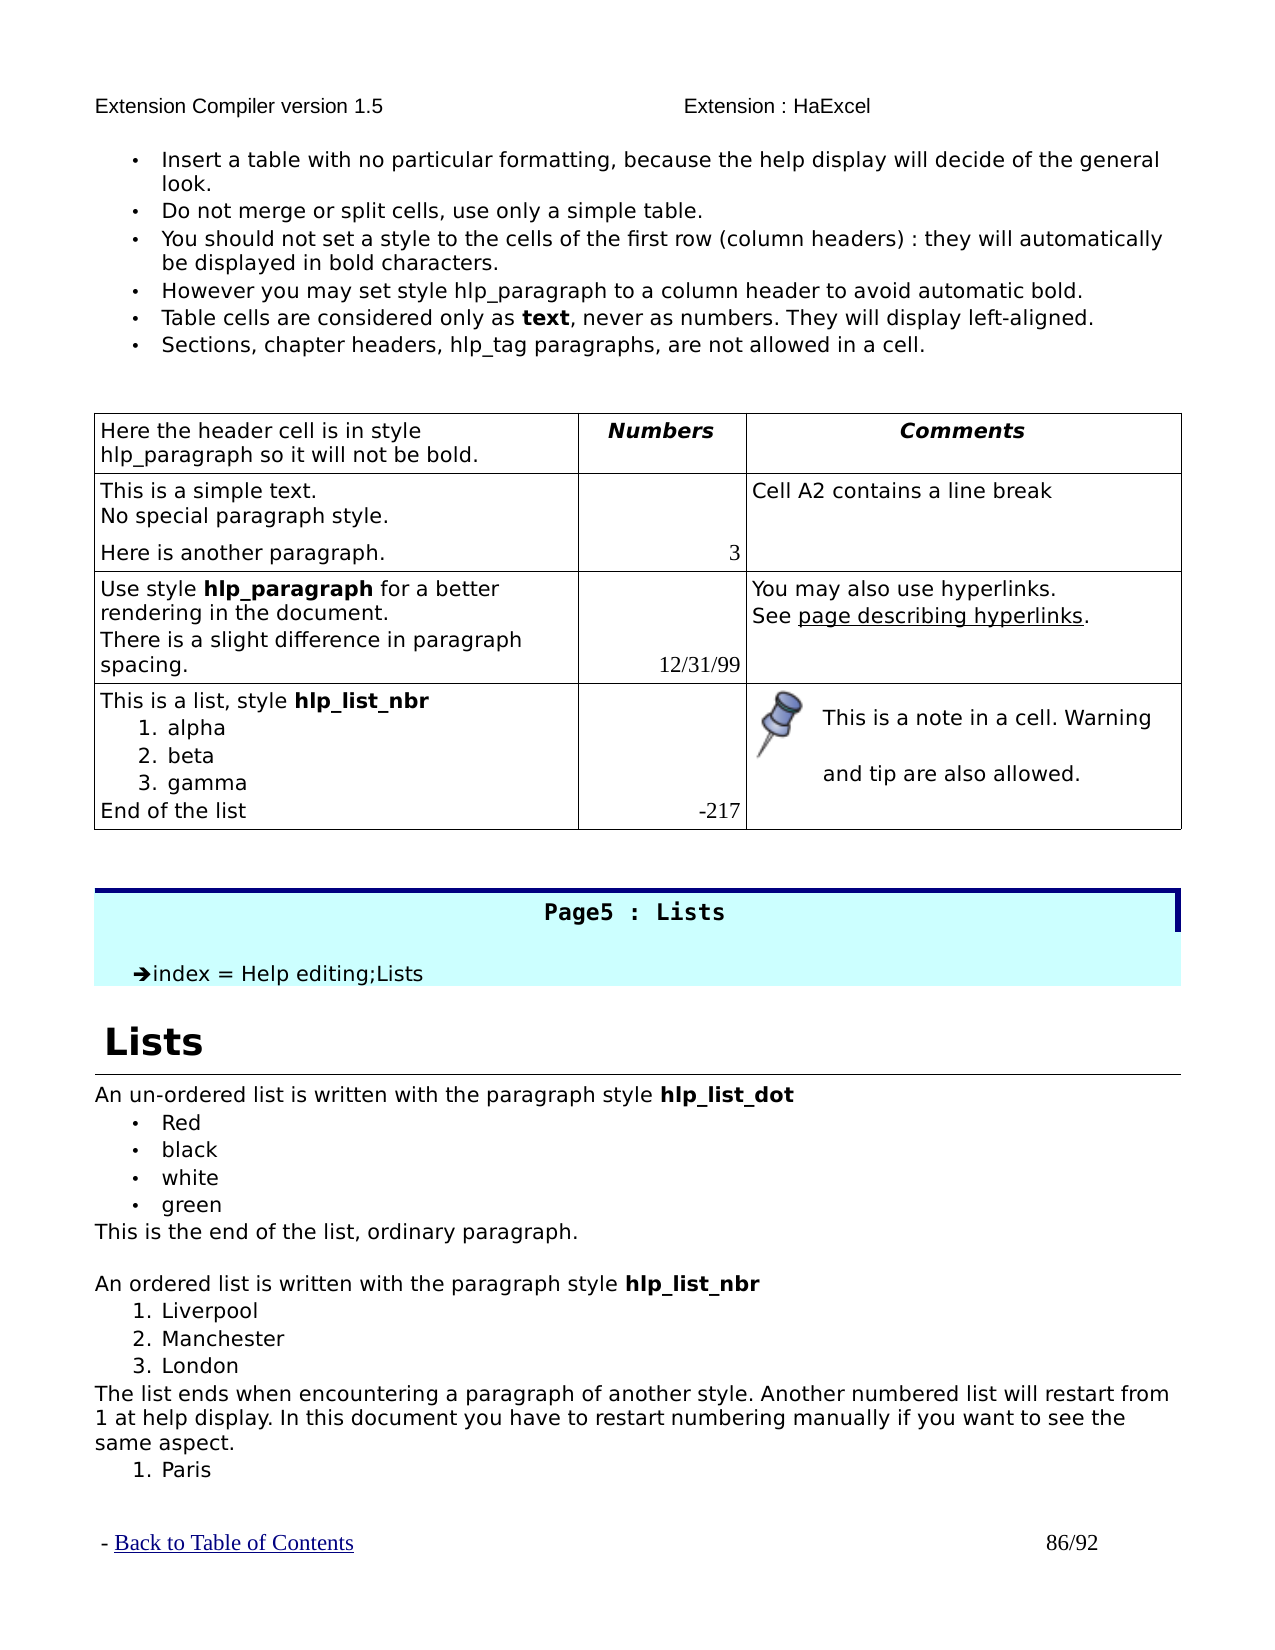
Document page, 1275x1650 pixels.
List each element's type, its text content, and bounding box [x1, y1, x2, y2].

list Sections, chapter headers, hlp_tag paragraphs, are not allowed in a cell. [132, 333, 1181, 358]
text An un-ordered list is written with the paragraph style hlp_list_dot [94, 1083, 1181, 1108]
list Paris [132, 1458, 1181, 1482]
table_header Comments [747, 414, 1181, 473]
table_cell You may also use hyperlinks. See page describing hyperlinks. [747, 572, 1181, 683]
list Liverpool [132, 1299, 1181, 1324]
table_cell Cell A2 contains a line break [747, 474, 1181, 571]
list Table cells are considered only as text, never as numbers. They will display left-aligned. [132, 306, 1181, 331]
list Do not merge or split cells, use only a simple table. [132, 199, 1181, 224]
text Page5 : Lists [94, 889, 1175, 932]
list black [132, 1138, 1181, 1162]
list You should not set a style to the cells of the first row (column headers) : they will automatically be displayed in bold characters. [132, 227, 1181, 276]
text Lists [94, 1011, 1181, 1074]
text An ordered list is written with the paragraph style hlp_list_nbr [94, 1248, 1181, 1297]
table_cell 12/31/99 [579, 572, 746, 683]
list index = Help editing;Lists [94, 961, 1181, 986]
text This is the end of the list, ordinary paragraph. [94, 1220, 1181, 1245]
table_cell 3 [579, 474, 746, 571]
table_cell -217 [579, 684, 746, 829]
list white [132, 1165, 1181, 1190]
list London [132, 1354, 1181, 1379]
list Insert a table with no particular formatting, because the help display will decide of the general look. [132, 147, 1181, 196]
table_cell This is a list, style hlp_list_nbr alpha beta gamma End of the list [95, 684, 578, 829]
list However you may set style hlp_paragraph to a column header to avoid automatic bold. [132, 279, 1181, 303]
list Red [132, 1111, 1181, 1135]
table_cell This is a note in a cell. Warning and tip are also allowed. [747, 684, 1181, 829]
text The list ends when encountering a paragraph of another style. Another numbered list will restart from 1 at help display. In this document you have to restart numbering manually if you want to see the same aspect. [94, 1382, 1181, 1455]
table_header Numbers [579, 414, 746, 473]
table_header Here the header cell is in style hlp_paragraph so it will not be bold. [95, 414, 578, 473]
table_cell This is a simple text. No special paragraph style. Here is another paragraph. [95, 474, 578, 571]
picture [752, 689, 808, 761]
table_cell Use style hlp_paragraph for a better rendering in the document. There is a slight difference in paragraph spacing. [95, 572, 578, 683]
list green [132, 1193, 1181, 1217]
list Manchester [132, 1327, 1181, 1351]
